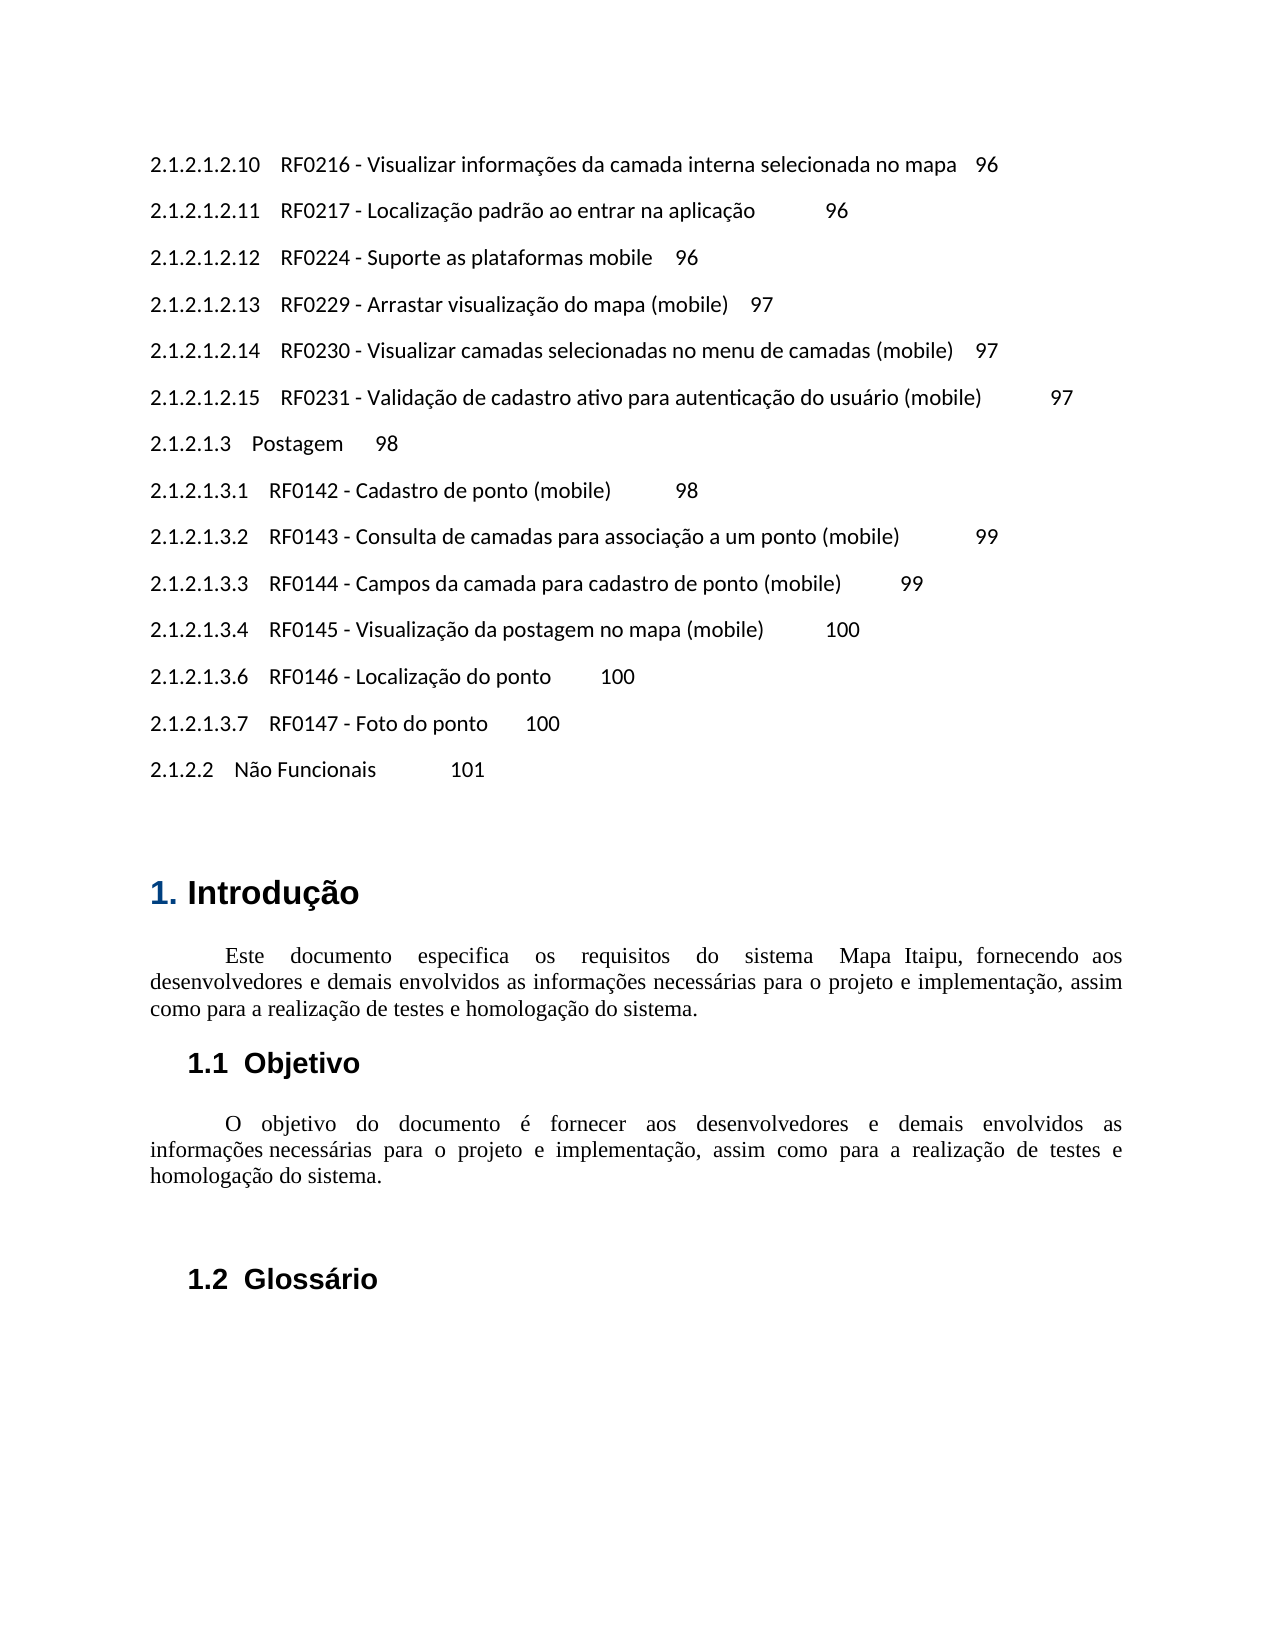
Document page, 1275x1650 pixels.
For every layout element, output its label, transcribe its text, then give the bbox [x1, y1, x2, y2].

text 2.1.2.1.3.4 RF0145 - Visualização da postagem no mapa (mobile) 100 [150, 616, 1125, 644]
text 2.1.2.1.3.7 RF0147 - Foto do ponto 100 [150, 709, 1125, 737]
text 2.1.2.1.3.2 RF0143 - Consulta de camadas para associação a um ponto (mobile) 99 [150, 522, 1125, 551]
text 2.1.2.1.3.6 RF0146 - Localização do ponto 100 [150, 662, 1125, 690]
text 2.1.2.1.3 Postagem 98 [150, 429, 1125, 457]
text 2.1.2.1.2.13 RF0229 - Arrastar visualização do mapa (mobile) 97 [150, 290, 1125, 318]
text 2.1.2.1.2.11 RF0217 - Localização padrão ao entrar na aplicação 96 [150, 197, 1125, 224]
subtitle Introdução [150, 873, 1125, 912]
text 2.1.2.1.2.15 RF0231 - Validação de cadastro ativo para autenticação do usuário (mobile) 97 [150, 383, 1125, 411]
text 2.1.2.1.3.1 RF0142 - Cadastro de ponto (mobile) 98 [150, 476, 1125, 504]
text 2.1.2.2 Não Funcionais 101 [150, 755, 1125, 783]
text Este documento especifica os requisitos do sistema Mapa Itaipu, fornecendo aos desenvolvedores e demais envolvidos as informações necessárias para o projeto e implementação, assim como para a realização de testes e homologação do sistema. [150, 942, 1125, 1021]
subtitle Objetivo [187, 1046, 1125, 1080]
text 2.1.2.1.2.14 RF0230 - Visualizar camadas selecionadas no menu de camadas (mobile) 97 [150, 336, 1125, 364]
text 2.1.2.1.2.12 RF0224 - Suporte as plataformas mobile 96 [150, 243, 1125, 271]
subtitle Glossário [187, 1262, 1125, 1295]
text 2.1.2.1.3.3 RF0144 - Campos da camada para cadastro de ponto (mobile) 99 [150, 569, 1125, 597]
text 2.1.2.1.2.10 RF0216 - Visualizar informações da camada interna selecionada no mapa 96 [150, 150, 1125, 178]
text O objetivo do documento é fornecer aos desenvolvedores e demais envolvidos as informações necessárias para o projeto e implementação, assim como para a realização de testes e homologação do sistema. [150, 1110, 1125, 1189]
